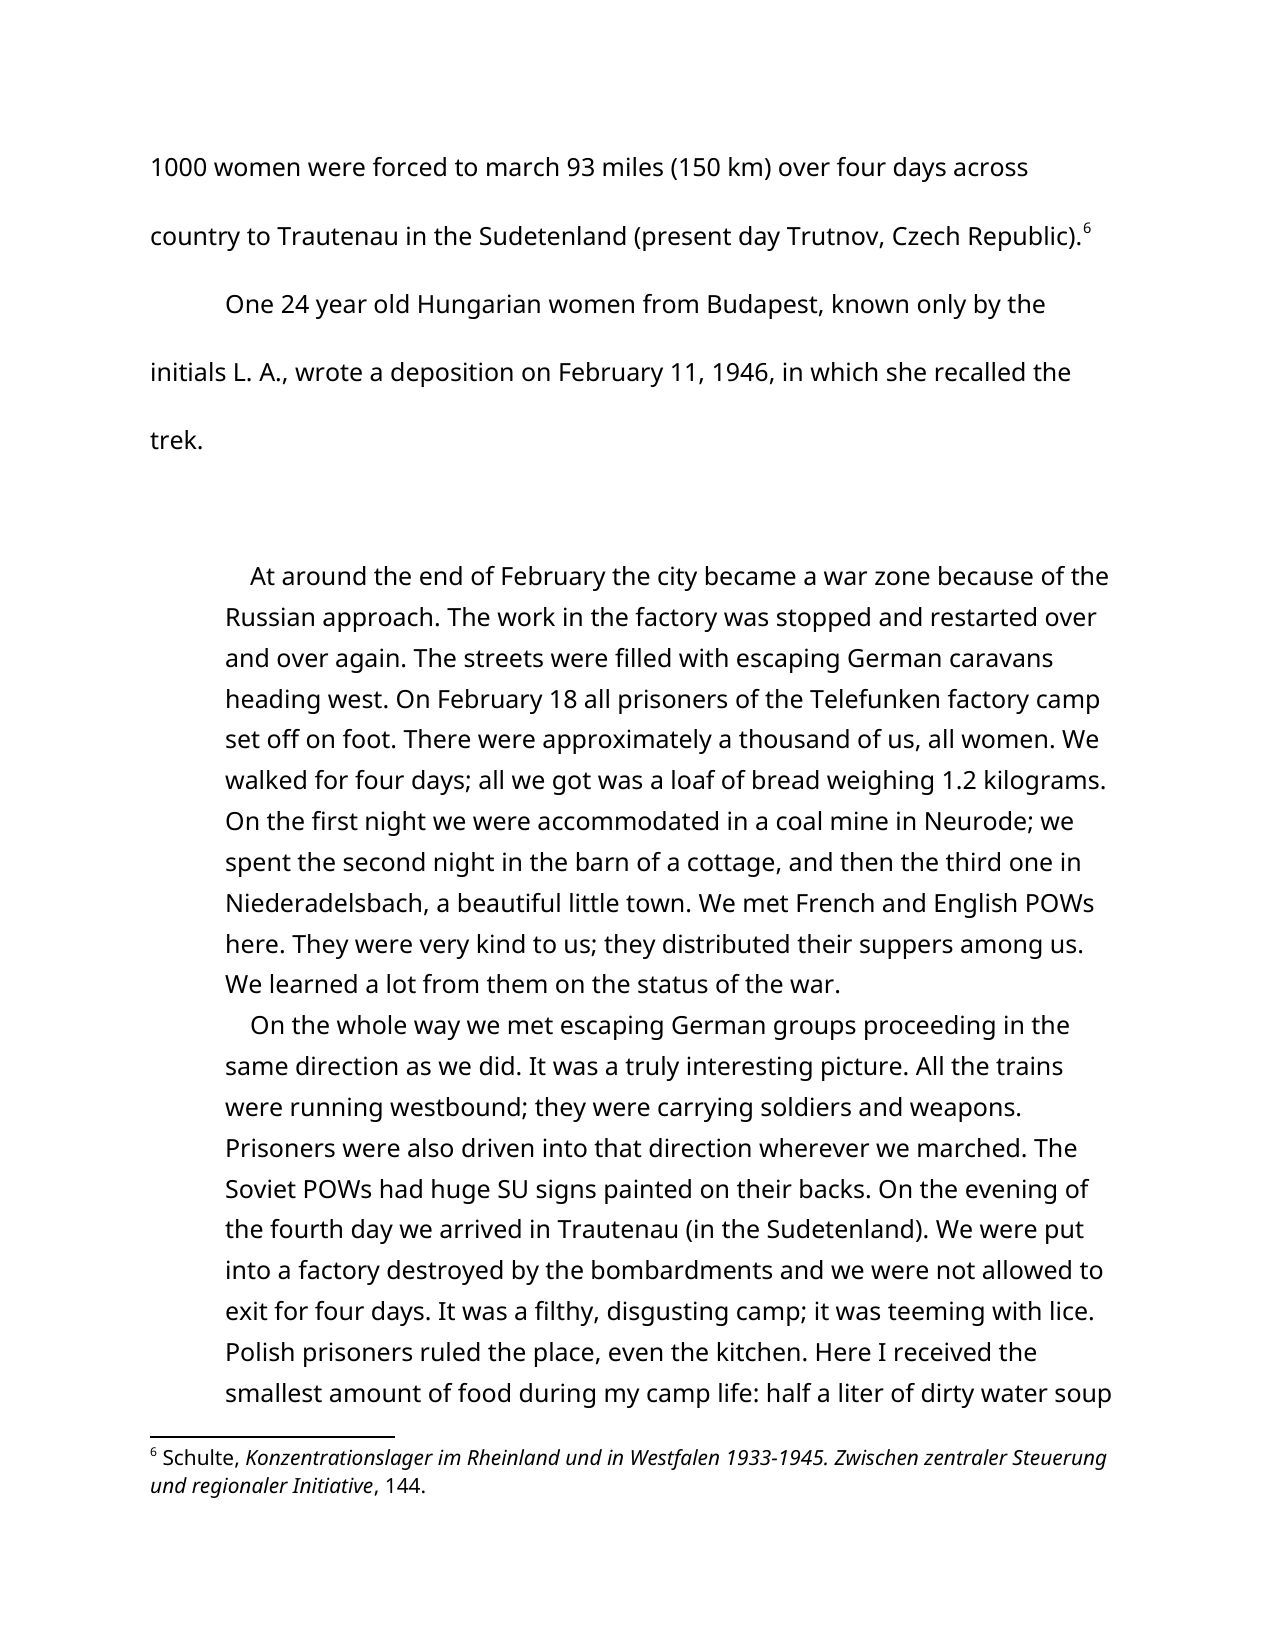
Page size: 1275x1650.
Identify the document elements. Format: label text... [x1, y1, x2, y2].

text On the whole way we met escaping German groups proceeding in the same direction as we did. It was a truly interesting picture. All the trains were running westbound; they were carrying soldiers and weapons. Prisoners were also driven into that direction wherever we marched. The Soviet POWs had huge SU signs painted on their backs. On the evening of the fourth day we arrived in Trautenau (in the Sudetenland). We were put into a factory destroyed by the bombardments and we were not allowed to exit for four days. It was a filthy, disgusting camp; it was teeming with lice. Polish prisoners ruled the place, even the kitchen. Here I received the smallest amount of food during my camp life: half a liter of dirty water soup [225, 1008, 1125, 1409]
text One 24 year old Hungarian women from Budapest, known only by the initials L. A., wrote a deposition on February 11, 1946, in which she recalled the trek. [150, 286, 1125, 457]
text 1000 women were forced to march 93 miles (150 km) over four days across country to Trautenau in the Sudetenland (present day Trutnov, Czech Republic). [150, 150, 1125, 252]
text Schulte, Konzentrationslager im Rheinland und in Westfalen 1933-1945. Zwischen zentraler Steuerung und regionaler Initiative, 144. [150, 1443, 1125, 1500]
text At around the end of February the city became a war zone because of the Russian approach. The work in the factory was stopped and restarted over and over again. The streets were filled with escaping German caravans heading west. On February 18 all prisoners of the Telefunken factory camp set off on foot. There were approximately a thousand of us, all women. We walked for four days; all we got was a loaf of bread weighing 1.2 kilograms. On the first night we were accommodated in a coal mine in Neurode; we spent the second night in the barn of a cottage, and then the third one in Niederadelsbach, a beautiful little town. We met French and English POWs here. They were very kind to us; they distributed their suppers among us. We learned a lot from them on the status of the war. [225, 559, 1125, 1001]
